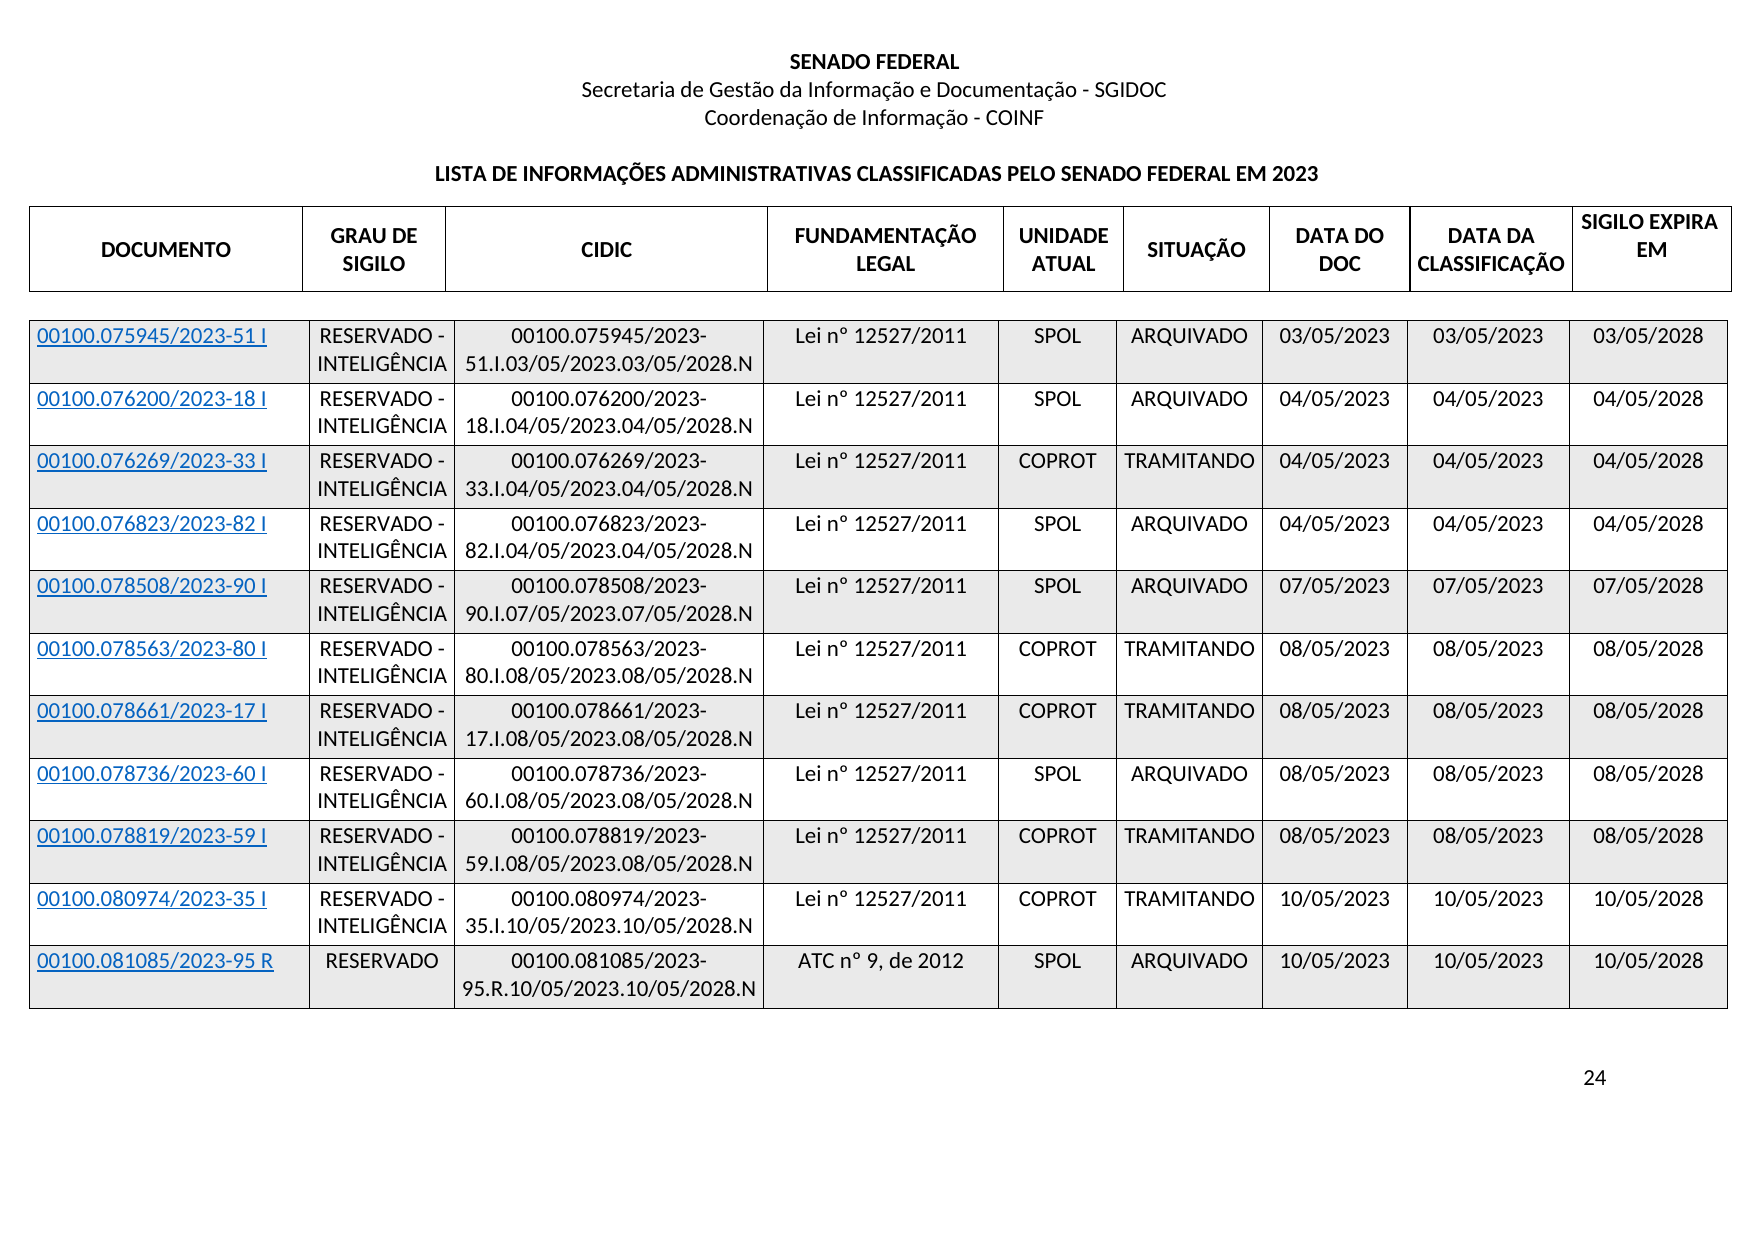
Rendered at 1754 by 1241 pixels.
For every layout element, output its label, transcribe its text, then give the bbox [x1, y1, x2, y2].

table_cell 10/05/2028 [1570, 946, 1727, 1008]
table_cell 00100.078508/2023-90.I.07/05/2023.07/05/2028.N [455, 571, 763, 633]
table_cell 00100.078563/2023-80 I [30, 634, 309, 695]
table_cell Lei nº 12527/2011 [764, 509, 998, 570]
table_cell 08/05/2023 [1263, 759, 1407, 820]
table_cell 10/05/2023 [1408, 946, 1569, 1008]
table_cell 00100.076269/2023-33 I [30, 446, 309, 508]
table_cell RESERVADO - INTELIGÊNCIA [310, 571, 454, 633]
table_cell COPROT [999, 696, 1116, 758]
table_cell 00100.080974/2023-35.I.10/05/2023.10/05/2028.N [455, 884, 763, 945]
table_cell SPOL [999, 321, 1116, 383]
table_cell Lei nº 12527/2011 [764, 446, 998, 508]
table_cell 08/05/2028 [1570, 759, 1727, 820]
table_cell 00100.078563/2023-80.I.08/05/2023.08/05/2028.N [455, 634, 763, 695]
table_cell RESERVADO - INTELIGÊNCIA [310, 384, 454, 445]
table_cell 10/05/2023 [1408, 884, 1569, 945]
table_cell COPROT [999, 634, 1116, 695]
table_cell 03/05/2023 [1408, 321, 1569, 383]
table_cell TRAMITANDO [1117, 884, 1262, 945]
table_cell COPROT [999, 446, 1116, 508]
table_cell 08/05/2028 [1570, 634, 1727, 695]
table_cell ATC nº 9, de 2012 [764, 946, 998, 1008]
table_cell 04/05/2028 [1570, 509, 1727, 570]
table_cell 08/05/2023 [1263, 696, 1407, 758]
table_cell 04/05/2023 [1263, 446, 1407, 508]
table_cell 00100.078508/2023-90 I [30, 571, 309, 633]
table_cell 04/05/2028 [1570, 446, 1727, 508]
table_cell RESERVADO - INTELIGÊNCIA [310, 759, 454, 820]
table_cell SPOL [999, 946, 1116, 1008]
table_cell 00100.080974/2023-35 I [30, 884, 309, 945]
table_cell Lei nº 12527/2011 [764, 884, 998, 945]
table_cell 00100.078736/2023-60 I [30, 759, 309, 820]
table_cell 04/05/2023 [1408, 446, 1569, 508]
table_cell TRAMITANDO [1117, 821, 1262, 883]
table_cell SPOL [999, 759, 1116, 820]
table_cell 10/05/2023 [1263, 884, 1407, 945]
table_cell ARQUIVADO [1117, 509, 1262, 570]
table_cell Lei nº 12527/2011 [764, 759, 998, 820]
table_cell ARQUIVADO [1117, 384, 1262, 445]
table_cell 10/05/2028 [1570, 884, 1727, 945]
table_cell ARQUIVADO [1117, 759, 1262, 820]
table_cell 07/05/2023 [1263, 571, 1407, 633]
table_cell RESERVADO - INTELIGÊNCIA [310, 884, 454, 945]
table_cell 08/05/2023 [1263, 634, 1407, 695]
table_cell 00100.076823/2023-82.I.04/05/2023.04/05/2028.N [455, 509, 763, 570]
table_cell 00100.078661/2023-17.I.08/05/2023.08/05/2028.N [455, 696, 763, 758]
table_cell 08/05/2023 [1408, 634, 1569, 695]
table_cell RESERVADO - INTELIGÊNCIA [310, 634, 454, 695]
table_cell 00100.076269/2023-33.I.04/05/2023.04/05/2028.N [455, 446, 763, 508]
table_cell COPROT [999, 884, 1116, 945]
table_cell RESERVADO - INTELIGÊNCIA [310, 821, 454, 883]
table_cell 04/05/2023 [1263, 384, 1407, 445]
table_cell 00100.081085/2023-95.R.10/05/2023.10/05/2028.N [455, 946, 763, 1008]
table_cell RESERVADO - INTELIGÊNCIA [310, 509, 454, 570]
table_cell Lei nº 12527/2011 [764, 571, 998, 633]
table_cell RESERVADO - INTELIGÊNCIA [310, 446, 454, 508]
table_cell TRAMITANDO [1117, 634, 1262, 695]
table_cell Lei nº 12527/2011 [764, 821, 998, 883]
table_cell 08/05/2023 [1408, 759, 1569, 820]
table_cell 07/05/2028 [1570, 571, 1727, 633]
table_cell 08/05/2028 [1570, 696, 1727, 758]
table_cell 10/05/2023 [1263, 946, 1407, 1008]
table_cell Lei nº 12527/2011 [764, 321, 998, 383]
table_cell 04/05/2023 [1408, 384, 1569, 445]
table_cell RESERVADO - INTELIGÊNCIA [310, 696, 454, 758]
table_cell ARQUIVADO [1117, 946, 1262, 1008]
table_cell 07/05/2023 [1408, 571, 1569, 633]
table_cell SPOL [999, 509, 1116, 570]
table_cell 08/05/2023 [1408, 696, 1569, 758]
table_cell RESERVADO - INTELIGÊNCIA [310, 321, 454, 383]
table_cell 00100.078736/2023-60.I.08/05/2023.08/05/2028.N [455, 759, 763, 820]
table_cell SPOL [999, 384, 1116, 445]
table_cell ARQUIVADO [1117, 321, 1262, 383]
table_cell RESERVADO [310, 946, 454, 1008]
table_cell 04/05/2028 [1570, 384, 1727, 445]
table_cell 03/05/2023 [1263, 321, 1407, 383]
table_cell SPOL [999, 571, 1116, 633]
table_cell COPROT [999, 821, 1116, 883]
table_cell 00100.075945/2023-51.I.03/05/2023.03/05/2028.N [455, 321, 763, 383]
table_cell 00100.075945/2023-51 I [30, 321, 309, 383]
table_cell 08/05/2028 [1570, 821, 1727, 883]
table_cell Lei nº 12527/2011 [764, 634, 998, 695]
table_cell 04/05/2023 [1263, 509, 1407, 570]
table_cell 04/05/2023 [1408, 509, 1569, 570]
table_cell 00100.076200/2023-18.I.04/05/2023.04/05/2028.N [455, 384, 763, 445]
table_cell Lei nº 12527/2011 [764, 384, 998, 445]
table_cell 08/05/2023 [1263, 821, 1407, 883]
table_cell 00100.078661/2023-17 I [30, 696, 309, 758]
table_cell 03/05/2028 [1570, 321, 1727, 383]
table_cell 00100.078819/2023-59.I.08/05/2023.08/05/2028.N [455, 821, 763, 883]
table_cell 00100.078819/2023-59 I [30, 821, 309, 883]
table_cell 00100.076200/2023-18 I [30, 384, 309, 445]
table_cell Lei nº 12527/2011 [764, 696, 998, 758]
table_cell TRAMITANDO [1117, 696, 1262, 758]
table_cell 00100.081085/2023-95 R [30, 946, 309, 1008]
table_cell TRAMITANDO [1117, 446, 1262, 508]
table_cell ARQUIVADO [1117, 571, 1262, 633]
table_cell 08/05/2023 [1408, 821, 1569, 883]
table_cell 00100.076823/2023-82 I [30, 509, 309, 570]
